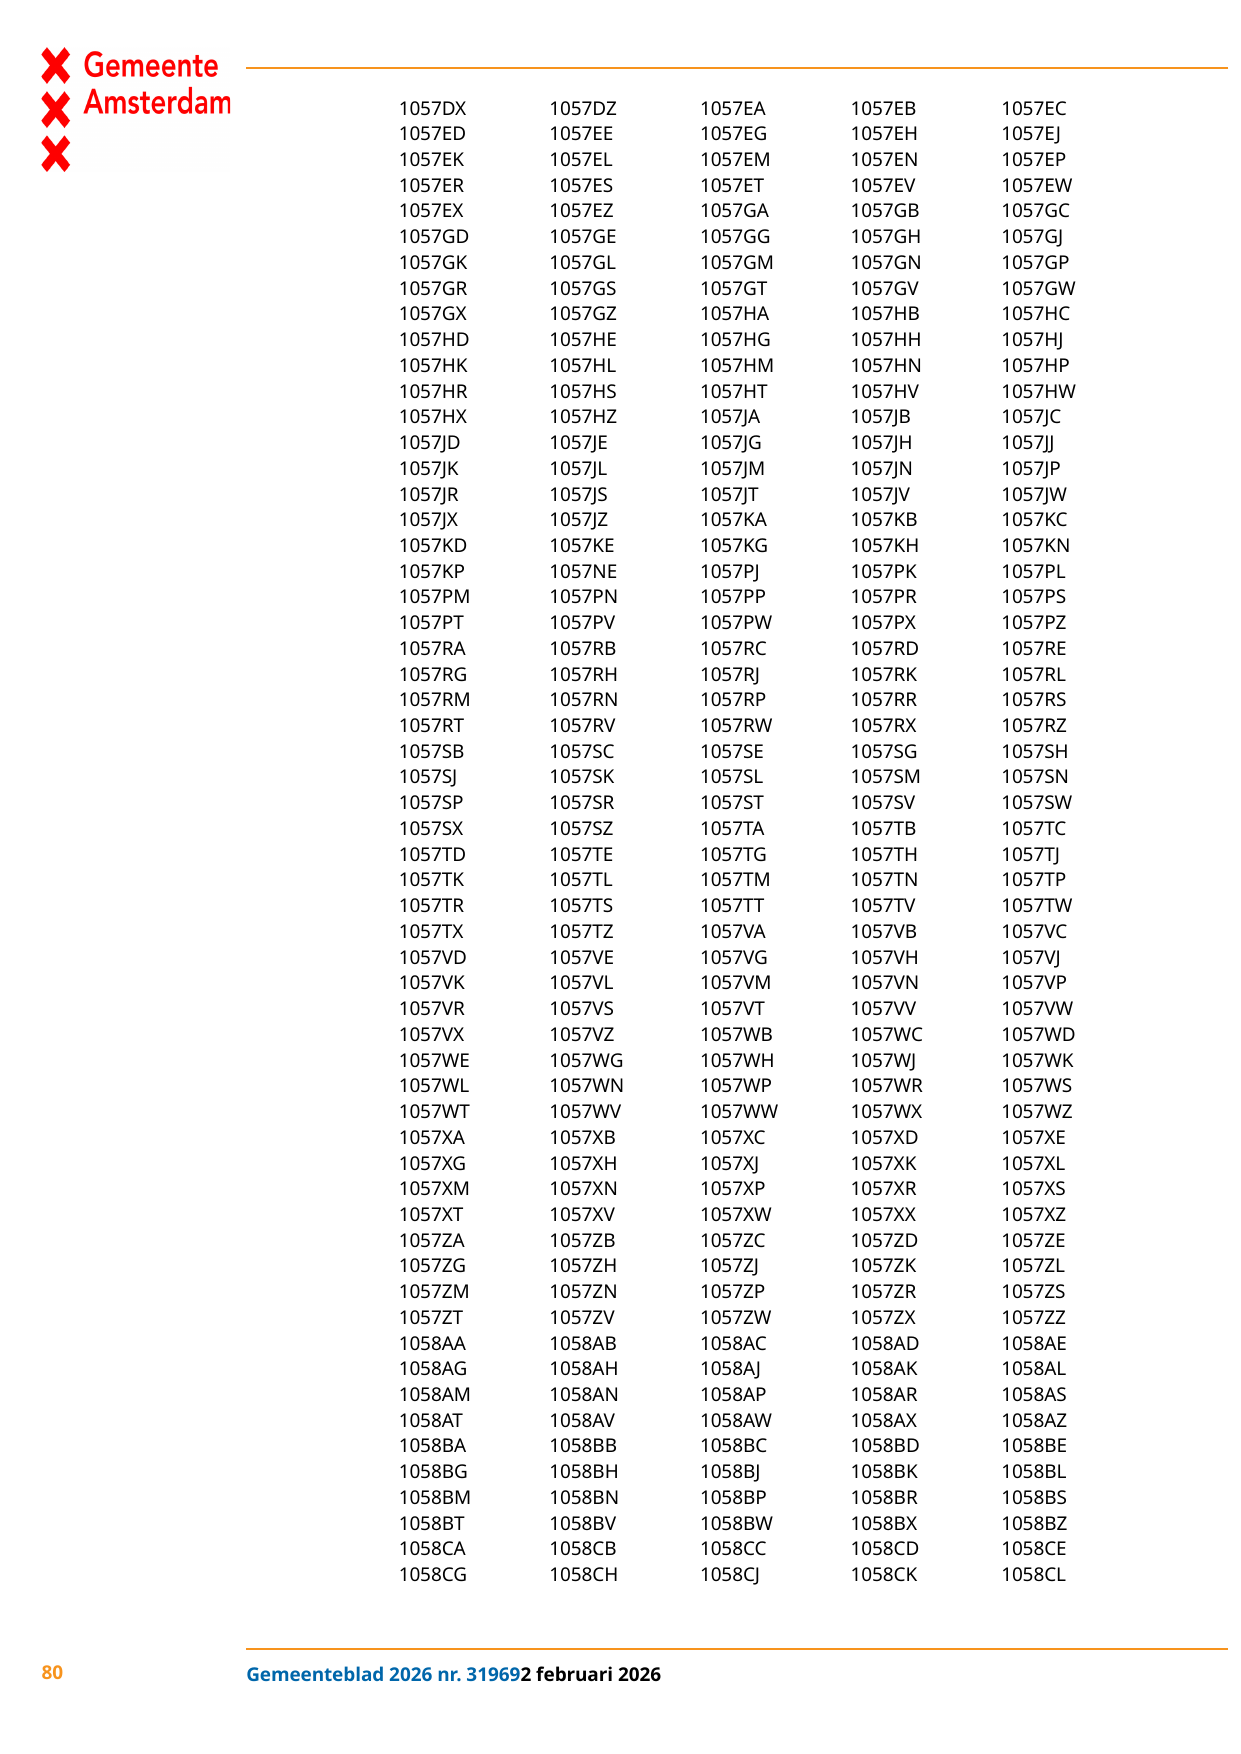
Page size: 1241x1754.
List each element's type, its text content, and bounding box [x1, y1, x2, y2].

table_cell 1057EG [700, 121, 850, 146]
table_cell 1057WP [700, 1073, 850, 1098]
table_cell 1057HP [1001, 352, 1152, 378]
table_cell [248, 1098, 398, 1124]
table_cell 1057SN [1001, 764, 1152, 789]
table_cell 1057EJ [1001, 121, 1152, 146]
table_cell 1058BX [850, 1510, 1001, 1536]
table_cell [248, 249, 398, 275]
table_cell 1057KC [1001, 506, 1152, 532]
table_cell 1057ZV [549, 1304, 700, 1330]
table_cell 1058CL [1001, 1561, 1152, 1587]
table_cell 1058CA [399, 1536, 549, 1561]
table_cell [248, 481, 398, 506]
table_cell 1057GH [850, 224, 1001, 249]
table_cell 1057RP [700, 687, 850, 712]
table_cell [248, 1278, 398, 1304]
table_cell 1057JT [700, 481, 850, 506]
table_cell 1057PT [399, 609, 549, 635]
table_cell 1057EE [549, 121, 700, 146]
table_cell 1057XG [399, 1150, 549, 1175]
table_cell [248, 790, 398, 815]
table_cell [248, 635, 398, 661]
table_cell 1058BG [399, 1459, 549, 1484]
table_cell [248, 1356, 398, 1381]
table_cell 1057WB [700, 1021, 850, 1047]
table_cell 1057WL [399, 1073, 549, 1098]
table_cell 1057VB [850, 918, 1001, 944]
table_cell 1057XL [1001, 1150, 1152, 1175]
table_cell 1057RC [700, 635, 850, 661]
table_cell 1057RV [549, 712, 700, 738]
table_cell 1057TH [850, 841, 1001, 867]
table_cell 1057ZT [399, 1304, 549, 1330]
table_cell 1057XS [1001, 1175, 1152, 1201]
table_cell 1057TS [549, 893, 700, 918]
table_cell [248, 429, 398, 455]
table_cell 1057ZR [850, 1278, 1001, 1304]
table_cell 1057PM [399, 584, 549, 609]
table_cell 1057EZ [549, 198, 700, 223]
table_cell 1058AK [850, 1356, 1001, 1381]
table_cell 1057XT [399, 1201, 549, 1227]
table_cell 1057VJ [1001, 944, 1152, 969]
table_cell 1058AE [1001, 1330, 1152, 1356]
table_cell 1058BC [700, 1433, 850, 1458]
table_cell 1058AH [549, 1356, 700, 1381]
table_cell 1057DZ [549, 95, 700, 121]
table_cell [248, 1433, 398, 1458]
table_cell 1058CG [399, 1561, 549, 1587]
table_cell [248, 1227, 398, 1253]
table_cell [248, 1150, 398, 1175]
table_cell 1057XK [850, 1150, 1001, 1175]
table_cell [248, 893, 398, 918]
table_cell 1058BN [549, 1484, 700, 1510]
table_cell 1057JE [549, 429, 700, 455]
table_cell 1058BT [399, 1510, 549, 1536]
table_cell [248, 326, 398, 352]
table_cell 1057JL [549, 455, 700, 481]
table_cell 1057SB [399, 738, 549, 764]
table_cell [248, 995, 398, 1021]
table_cell 1057HL [549, 352, 700, 378]
table_cell 1057WD [1001, 1021, 1152, 1047]
table_cell 1057VW [1001, 995, 1152, 1021]
table_cell 1057HA [700, 301, 850, 326]
table_cell 1057EP [1001, 146, 1152, 172]
table_cell 1057SM [850, 764, 1001, 789]
table_cell 1058BE [1001, 1433, 1152, 1458]
table_cell 1058AP [700, 1381, 850, 1407]
table_cell 1058AV [549, 1407, 700, 1433]
table_cell 1057RR [850, 687, 1001, 712]
table_cell 1057TX [399, 918, 549, 944]
table_cell 1057ZK [850, 1253, 1001, 1278]
table_cell 1058BJ [700, 1459, 850, 1484]
table_cell [248, 121, 398, 146]
table_cell 1058CH [549, 1561, 700, 1587]
table_cell 1057TL [549, 867, 700, 892]
table_cell 1057ET [700, 172, 850, 198]
table_cell 1057EN [850, 146, 1001, 172]
table_cell [248, 1175, 398, 1201]
table_cell 1057ZB [549, 1227, 700, 1253]
table_cell 1057GR [399, 275, 549, 301]
table_cell 1057JM [700, 455, 850, 481]
table_cell 1058BZ [1001, 1510, 1152, 1536]
table_cell 1057GA [700, 198, 850, 223]
table_cell 1057SL [700, 764, 850, 789]
table_cell 1057VC [1001, 918, 1152, 944]
table_cell 1058BK [850, 1459, 1001, 1484]
picture [41, 47, 231, 172]
table_cell 1057TN [850, 867, 1001, 892]
table_cell 1057RZ [1001, 712, 1152, 738]
table_cell 1058AW [700, 1407, 850, 1433]
table_cell 1058CB [549, 1536, 700, 1561]
table_cell 1057SR [549, 790, 700, 815]
table_cell 1058BD [850, 1433, 1001, 1458]
table_cell 1057RW [700, 712, 850, 738]
table_cell 1057XW [700, 1201, 850, 1227]
table_cell 1057RS [1001, 687, 1152, 712]
table_cell 1057SG [850, 738, 1001, 764]
table_cell 1057SV [850, 790, 1001, 815]
table_cell 1057ZZ [1001, 1304, 1152, 1330]
table_cell [248, 584, 398, 609]
table_cell 1058BW [700, 1510, 850, 1536]
table_cell 1057JB [850, 404, 1001, 429]
table_cell 1058BH [549, 1459, 700, 1484]
table_cell [248, 224, 398, 249]
table_cell 1057RM [399, 687, 549, 712]
table_cell 1057WK [1001, 1047, 1152, 1072]
table_cell 1057ER [399, 172, 549, 198]
table_cell 1057PR [850, 584, 1001, 609]
table_cell 1058AN [549, 1381, 700, 1407]
table_cell 1057JH [850, 429, 1001, 455]
table_cell 1058AT [399, 1407, 549, 1433]
table_cell 1057HJ [1001, 326, 1152, 352]
table_cell [248, 970, 398, 995]
table_cell 1057RN [549, 687, 700, 712]
table_cell 1057RE [1001, 635, 1152, 661]
table_cell 1057SZ [549, 815, 700, 841]
table_cell 1057RK [850, 661, 1001, 687]
table_cell 1057VP [1001, 970, 1152, 995]
table_cell 1057SP [399, 790, 549, 815]
table_cell 1057DX [399, 95, 549, 121]
table_cell [248, 661, 398, 687]
table_cell 1057WC [850, 1021, 1001, 1047]
table_cell 1057RH [549, 661, 700, 687]
table_cell [248, 404, 398, 429]
table_cell 1057VS [549, 995, 700, 1021]
table_cell 1057JK [399, 455, 549, 481]
table_cell 1057JP [1001, 455, 1152, 481]
table_cell 1058BS [1001, 1484, 1152, 1510]
table_cell 1057SX [399, 815, 549, 841]
table_cell 1057HE [549, 326, 700, 352]
table_cell 1057TD [399, 841, 549, 867]
table_cell 1058BB [549, 1433, 700, 1458]
table_cell 1057HZ [549, 404, 700, 429]
table_cell 1057HC [1001, 301, 1152, 326]
table_cell 1058CD [850, 1536, 1001, 1561]
table_cell 1057PV [549, 609, 700, 635]
table_cell 1057NE [549, 558, 700, 584]
table_cell 1057WX [850, 1098, 1001, 1124]
table_cell 1057GL [549, 249, 700, 275]
table_cell 1058BL [1001, 1459, 1152, 1484]
table_cell 1057RL [1001, 661, 1152, 687]
table_cell 1057XM [399, 1175, 549, 1201]
table_cell [248, 1407, 398, 1433]
table_cell [248, 841, 398, 867]
table_cell 1057GW [1001, 275, 1152, 301]
table_cell 1057ST [700, 790, 850, 815]
table_cell 1058BV [549, 1510, 700, 1536]
table_cell 1057KD [399, 532, 549, 558]
table_cell 1057EL [549, 146, 700, 172]
table_cell [248, 95, 398, 121]
table_cell [248, 532, 398, 558]
table_cell 1058AG [399, 1356, 549, 1381]
table_cell 1057PN [549, 584, 700, 609]
table_cell 1057ZH [549, 1253, 700, 1278]
table_cell 1057GM [700, 249, 850, 275]
table_cell 1058AS [1001, 1381, 1152, 1407]
table_cell 1057EK [399, 146, 549, 172]
table_cell 1057ZL [1001, 1253, 1152, 1278]
table_cell 1057ZX [850, 1304, 1001, 1330]
table_cell 1057GK [399, 249, 549, 275]
table_cell 1057XA [399, 1124, 549, 1150]
table_cell [248, 146, 398, 172]
table_cell 1057TG [700, 841, 850, 867]
table_cell 1057RJ [700, 661, 850, 687]
table_cell 1057VK [399, 970, 549, 995]
table_cell 1057PP [700, 584, 850, 609]
table_cell 1057XX [850, 1201, 1001, 1227]
table_cell 1057PS [1001, 584, 1152, 609]
table_cell 1057EB [850, 95, 1001, 121]
table_cell 1057HM [700, 352, 850, 378]
table_cell 1058AZ [1001, 1407, 1152, 1433]
table_cell 1058CE [1001, 1536, 1152, 1561]
table_cell 1057SH [1001, 738, 1152, 764]
table_cell 1058AA [399, 1330, 549, 1356]
table_cell 1057ZS [1001, 1278, 1152, 1304]
table_cell 1057XB [549, 1124, 700, 1150]
table_cell 1057VN [850, 970, 1001, 995]
table_cell 1057EX [399, 198, 549, 223]
table_cell [248, 1073, 398, 1098]
table_cell 1057VR [399, 995, 549, 1021]
table_cell 1057WT [399, 1098, 549, 1124]
table_cell 1058CC [700, 1536, 850, 1561]
table_cell 1057EW [1001, 172, 1152, 198]
table_cell 1057ZE [1001, 1227, 1152, 1253]
table_cell 1057VD [399, 944, 549, 969]
table_cell 1057HH [850, 326, 1001, 352]
table_cell [248, 558, 398, 584]
table_cell [248, 455, 398, 481]
table_cell 1057HN [850, 352, 1001, 378]
table_cell [248, 944, 398, 969]
table_cell 1057TE [549, 841, 700, 867]
table_cell 1057JZ [549, 506, 700, 532]
table_cell [248, 172, 398, 198]
table_cell 1057TT [700, 893, 850, 918]
table_cell 1057WZ [1001, 1098, 1152, 1124]
table_cell 1057WH [700, 1047, 850, 1072]
table_cell 1058BP [700, 1484, 850, 1510]
table_cell 1057ZA [399, 1227, 549, 1253]
table_cell 1057TA [700, 815, 850, 841]
table_cell [248, 1124, 398, 1150]
table_cell 1057GC [1001, 198, 1152, 223]
table_cell 1057EV [850, 172, 1001, 198]
table_cell [248, 378, 398, 403]
table_cell [248, 712, 398, 738]
table_cell 1057TZ [549, 918, 700, 944]
table_cell [248, 1047, 398, 1072]
table_cell 1058AC [700, 1330, 850, 1356]
table_cell 1057SJ [399, 764, 549, 789]
table_cell 1057RG [399, 661, 549, 687]
table_cell [248, 301, 398, 326]
table_cell 1057VM [700, 970, 850, 995]
table_cell 1057WJ [850, 1047, 1001, 1072]
table_cell 1057ZW [700, 1304, 850, 1330]
table_cell 1057KA [700, 506, 850, 532]
table_cell 1057WV [549, 1098, 700, 1124]
table_cell [248, 918, 398, 944]
table_cell 1057ES [549, 172, 700, 198]
table_cell 1057VG [700, 944, 850, 969]
table_cell 1057RD [850, 635, 1001, 661]
table_cell [248, 1510, 398, 1536]
table_cell 1057WE [399, 1047, 549, 1072]
table_cell 1057GS [549, 275, 700, 301]
table_cell 1057TR [399, 893, 549, 918]
table_cell 1057XC [700, 1124, 850, 1150]
table_cell 1057XD [850, 1124, 1001, 1150]
table_cell 1057HR [399, 378, 549, 403]
table_cell [248, 1536, 398, 1561]
table_cell 1057WG [549, 1047, 700, 1072]
table_cell 1057VA [700, 918, 850, 944]
table_cell 1057VZ [549, 1021, 700, 1047]
table_cell 1058AD [850, 1330, 1001, 1356]
table_cell 1057PJ [700, 558, 850, 584]
table_cell 1057ZP [700, 1278, 850, 1304]
table_cell 1057JJ [1001, 429, 1152, 455]
table_cell 1058AL [1001, 1356, 1152, 1381]
table_cell [248, 1561, 398, 1587]
table_cell 1057JD [399, 429, 549, 455]
table_cell 1057SE [700, 738, 850, 764]
table_cell 1057GB [850, 198, 1001, 223]
table_cell [248, 1484, 398, 1510]
table_cell [248, 1381, 398, 1407]
table_cell 1057TJ [1001, 841, 1152, 867]
table_cell [248, 738, 398, 764]
table_cell 1057GZ [549, 301, 700, 326]
table_cell 1057VL [549, 970, 700, 995]
table_cell 1057WR [850, 1073, 1001, 1098]
table_cell [248, 275, 398, 301]
table_cell 1057VT [700, 995, 850, 1021]
table_cell 1057KH [850, 532, 1001, 558]
table_cell 1057PZ [1001, 609, 1152, 635]
table_cell 1057GV [850, 275, 1001, 301]
table_cell 1057TW [1001, 893, 1152, 918]
table_cell 1058BA [399, 1433, 549, 1458]
table_cell 1057HW [1001, 378, 1152, 403]
table_cell 1057JC [1001, 404, 1152, 429]
table_cell 1058AM [399, 1381, 549, 1407]
table_cell 1057HD [399, 326, 549, 352]
table_cell 1057GD [399, 224, 549, 249]
table_cell 1057GX [399, 301, 549, 326]
table_cell 1057JG [700, 429, 850, 455]
table_cell 1057XR [850, 1175, 1001, 1201]
table_cell 1057VH [850, 944, 1001, 969]
table_cell 1057XH [549, 1150, 700, 1175]
table_cell 1057WW [700, 1098, 850, 1124]
table_cell 1057JR [399, 481, 549, 506]
table_cell 1057KE [549, 532, 700, 558]
table_cell 1057KN [1001, 532, 1152, 558]
table_cell [248, 609, 398, 635]
table_cell 1057HB [850, 301, 1001, 326]
table_cell 1057ZJ [700, 1253, 850, 1278]
table_cell 1058AR [850, 1381, 1001, 1407]
table_cell 1058AX [850, 1407, 1001, 1433]
table_cell 1058CK [850, 1561, 1001, 1587]
table_cell 1057WS [1001, 1073, 1152, 1098]
table_cell [248, 815, 398, 841]
table_cell 1057TB [850, 815, 1001, 841]
table_cell 1057WN [549, 1073, 700, 1098]
table_cell 1057GG [700, 224, 850, 249]
table_cell 1057KB [850, 506, 1001, 532]
table_cell 1057JV [850, 481, 1001, 506]
table_cell 1057EC [1001, 95, 1152, 121]
table_cell 1057JS [549, 481, 700, 506]
table_cell 1058BR [850, 1484, 1001, 1510]
table_cell [248, 1330, 398, 1356]
table_cell 1058BM [399, 1484, 549, 1510]
table_cell 1057XJ [700, 1150, 850, 1175]
table_cell [248, 867, 398, 892]
table_cell 1057XV [549, 1201, 700, 1227]
table_cell 1057JA [700, 404, 850, 429]
table_cell 1057EA [700, 95, 850, 121]
table_cell 1057SK [549, 764, 700, 789]
table_cell [248, 687, 398, 712]
table_cell [248, 352, 398, 378]
table_cell 1057HS [549, 378, 700, 403]
table_cell 1057HT [700, 378, 850, 403]
table_cell 1057ZM [399, 1278, 549, 1304]
table_cell [248, 506, 398, 532]
table_cell 1057SC [549, 738, 700, 764]
table_cell [248, 1304, 398, 1330]
table_cell [248, 1459, 398, 1484]
table_cell 1057ZN [549, 1278, 700, 1304]
table_cell 1057JX [399, 506, 549, 532]
table_cell [248, 198, 398, 223]
table_cell 1058AJ [700, 1356, 850, 1381]
table_cell 1057VV [850, 995, 1001, 1021]
table_cell 1057TK [399, 867, 549, 892]
table_cell 1058AB [549, 1330, 700, 1356]
table_cell 1057GN [850, 249, 1001, 275]
table_cell 1057EM [700, 146, 850, 172]
table_cell [248, 1021, 398, 1047]
table_cell [248, 1253, 398, 1278]
table_cell 1057RT [399, 712, 549, 738]
table_cell 1057HG [700, 326, 850, 352]
table_cell 1057VX [399, 1021, 549, 1047]
table_cell 1057XN [549, 1175, 700, 1201]
table_cell 1057PL [1001, 558, 1152, 584]
table_cell 1057EH [850, 121, 1001, 146]
table_cell 1057PX [850, 609, 1001, 635]
table_cell 1057ZC [700, 1227, 850, 1253]
table_cell [248, 764, 398, 789]
table_cell 1057GT [700, 275, 850, 301]
table_cell [248, 1201, 398, 1227]
table_cell 1057XP [700, 1175, 850, 1201]
table_cell 1057HX [399, 404, 549, 429]
table_cell 1057HK [399, 352, 549, 378]
table_cell 1057TC [1001, 815, 1152, 841]
table_cell 1057ED [399, 121, 549, 146]
table_cell 1057GJ [1001, 224, 1152, 249]
table_cell 1057XE [1001, 1124, 1152, 1150]
table_cell 1057KG [700, 532, 850, 558]
table_cell 1057PK [850, 558, 1001, 584]
table_cell 1057RX [850, 712, 1001, 738]
table_cell 1058CJ [700, 1561, 850, 1587]
table_cell 1057JN [850, 455, 1001, 481]
table_cell 1057ZD [850, 1227, 1001, 1253]
table_cell 1057GE [549, 224, 700, 249]
table_cell 1057TP [1001, 867, 1152, 892]
table_cell 1057KP [399, 558, 549, 584]
table_cell 1057JW [1001, 481, 1152, 506]
table_cell 1057PW [700, 609, 850, 635]
table_cell 1057GP [1001, 249, 1152, 275]
table_cell 1057TM [700, 867, 850, 892]
table_cell 1057VE [549, 944, 700, 969]
table_cell 1057HV [850, 378, 1001, 403]
table_cell 1057TV [850, 893, 1001, 918]
table_cell 1057XZ [1001, 1201, 1152, 1227]
table_cell 1057RA [399, 635, 549, 661]
table_cell 1057SW [1001, 790, 1152, 815]
table_cell 1057RB [549, 635, 700, 661]
table_cell 1057ZG [399, 1253, 549, 1278]
